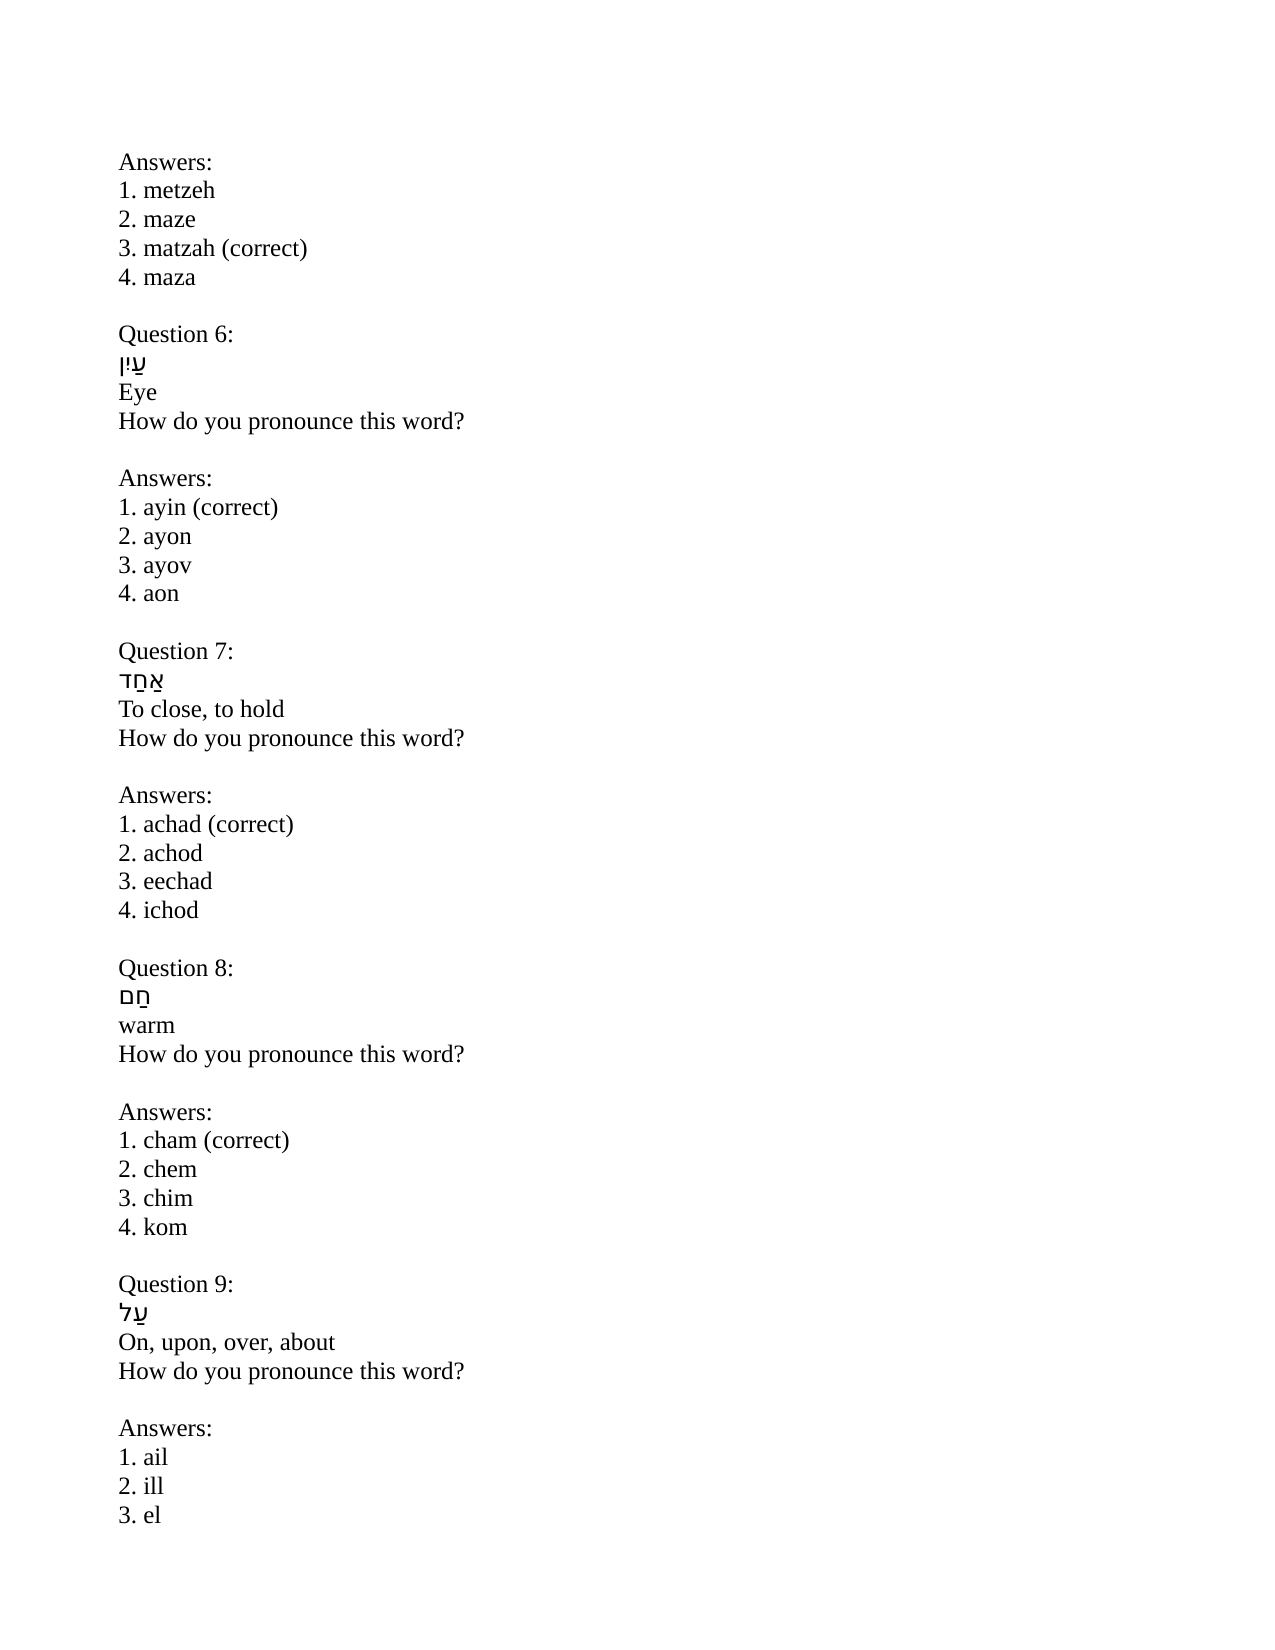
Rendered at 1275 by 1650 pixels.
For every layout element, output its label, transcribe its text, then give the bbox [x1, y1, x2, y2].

text 2. achod [118, 838, 1157, 866]
text Answers: [118, 1097, 1157, 1126]
text אַחַד [118, 665, 1157, 694]
text עַל [118, 1298, 1157, 1327]
text 1. ayin (correct) [118, 492, 1157, 521]
text Answers: [118, 463, 1157, 492]
text עַיִן [118, 348, 1157, 377]
text 2. chem [118, 1154, 1157, 1183]
text 4. maza [118, 262, 1157, 291]
text How do you pronounce this word? [118, 406, 1157, 435]
text 2. ayon [118, 521, 1157, 550]
text On, upon, over, about [118, 1327, 1157, 1356]
text Answers: [118, 1413, 1157, 1442]
text 3. chim [118, 1183, 1157, 1212]
text Answers: [118, 780, 1157, 809]
text 3. matzah (correct) [118, 233, 1157, 262]
text 1. ail [118, 1442, 1157, 1471]
text How do you pronounce this word? [118, 723, 1157, 751]
text 3. ayov [118, 550, 1157, 578]
text How do you pronounce this word? [118, 1356, 1157, 1385]
text 1. achad (correct) [118, 809, 1157, 838]
text 4. kom [118, 1212, 1157, 1241]
text חַם [118, 981, 1157, 1011]
text Question 8: [118, 953, 1157, 981]
text How do you pronounce this word? [118, 1039, 1157, 1068]
text warm [118, 1011, 1157, 1039]
text 2. ill [118, 1471, 1157, 1500]
text Question 6: [118, 319, 1157, 348]
text 2. maze [118, 204, 1157, 233]
text Question 7: [118, 636, 1157, 665]
text To close, to hold [118, 694, 1157, 723]
text Question 9: [118, 1269, 1157, 1298]
text 1. metzeh [118, 176, 1157, 204]
text 3. el [118, 1500, 1157, 1528]
text Eye [118, 377, 1157, 406]
text 1. cham (correct) [118, 1126, 1157, 1154]
text Answers: [118, 147, 1157, 176]
text 3. eechad [118, 866, 1157, 895]
text 4. aon [118, 578, 1157, 607]
text 4. ichod [118, 895, 1157, 924]
